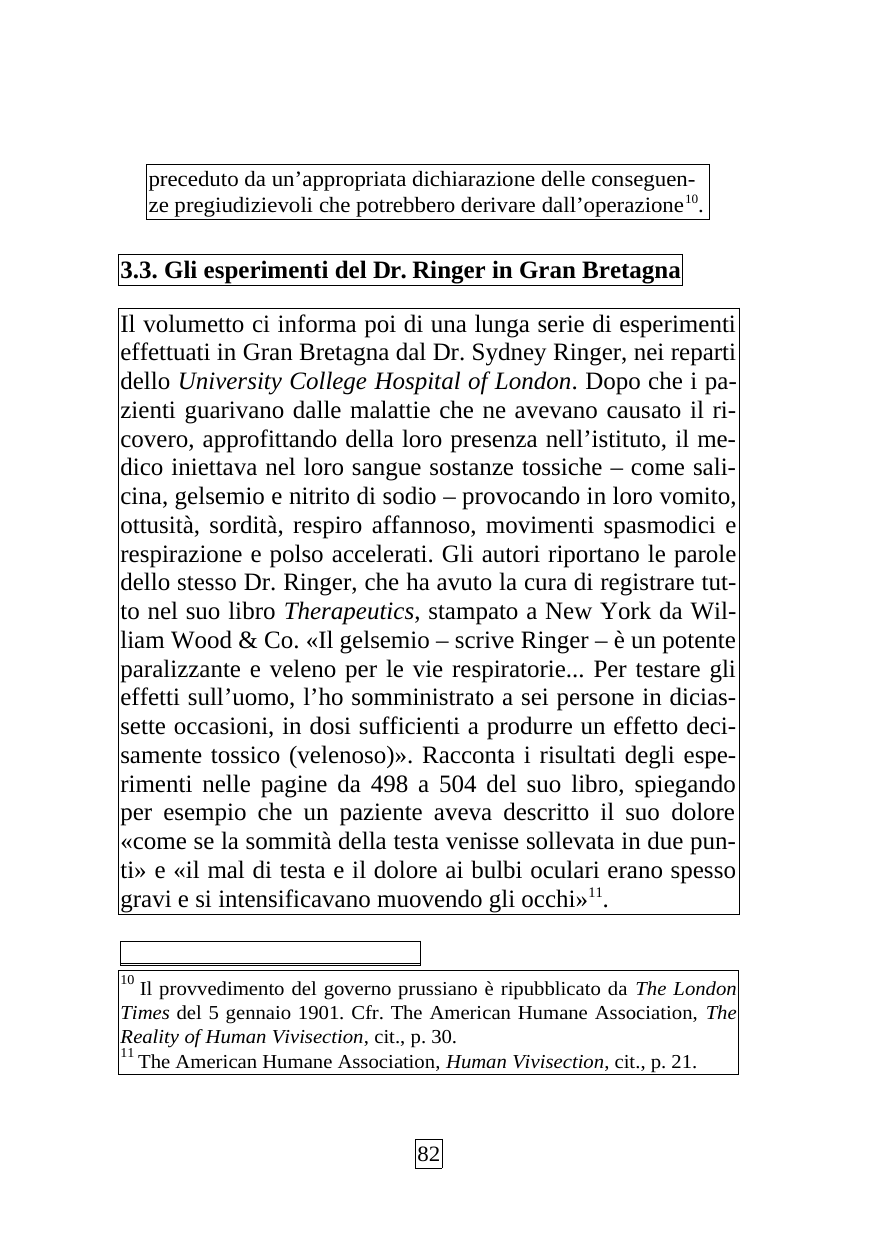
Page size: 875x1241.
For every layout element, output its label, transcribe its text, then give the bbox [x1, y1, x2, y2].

text 10 Il provvedimento del governo prussiano è ripubblicato da The London Times del 5 gennaio 1901. Cfr. The American Humane Association, The Reality of Human Vivisection, cit., p. 30. [120, 972, 737, 1048]
text preceduto da un’appropriata dichiarazione delle conseguen- ze pregiudizievoli che potrebbero derivare dall’operazione10. [148, 166, 708, 217]
text 3.3. Gli esperimenti del Dr. Ringer in Gran Bretagna [120, 255, 682, 283]
text 11 The American Humane Association, Human Vivisection, cit., p. 21. [120, 1049, 738, 1073]
text Il volumetto ci informa poi di una lunga serie di esperimenti effettuati in Gran Bretagna dal Dr. Sydney Ringer, nei reparti dello University College Hospital of London. Dopo che i pa- zienti guarivano dalle malattie che ne avevano causato il ri- covero, approfittando della loro presenza nell’istituto, il me- dico iniettava nel loro sangue sostanze tossiche – come sali- cina, gelsemio e nitrito di sodio – provocando in loro vomito, ottusità, sordità, respiro affannoso, movimenti spasmodici e respirazione e polso accelerati. Gli autori riportano le parole dello stesso Dr. Ringer, che ha avuto la cura di registrare tut- to nel suo libro Therapeutics, stampato a New York da Wil- liam Wood & Co. «Il gelsemio – scrive Ringer – è un potente paralizzante e veleno per le vie respiratorie... Per testare gli effetti sull’uomo, l’ho somministrato a sei persone in dicias- sette occasioni, in dosi sufficienti a produrre un effetto deci- samente tossico (velenoso)». Racconta i risultati degli espe- rimenti nelle pagine da 498 a 504 del suo libro, spiegando per esempio che un paziente aveva descritto il suo dolore [120, 309, 737, 826]
text 82 [417, 1141, 442, 1166]
text «come se la sommità della testa venisse sollevata in due pun- ti» e «il mal di testa e il dolore ai bulbi oculari erano spesso gravi e si intensificavano muovendo gli occhi»11. [120, 826, 737, 912]
